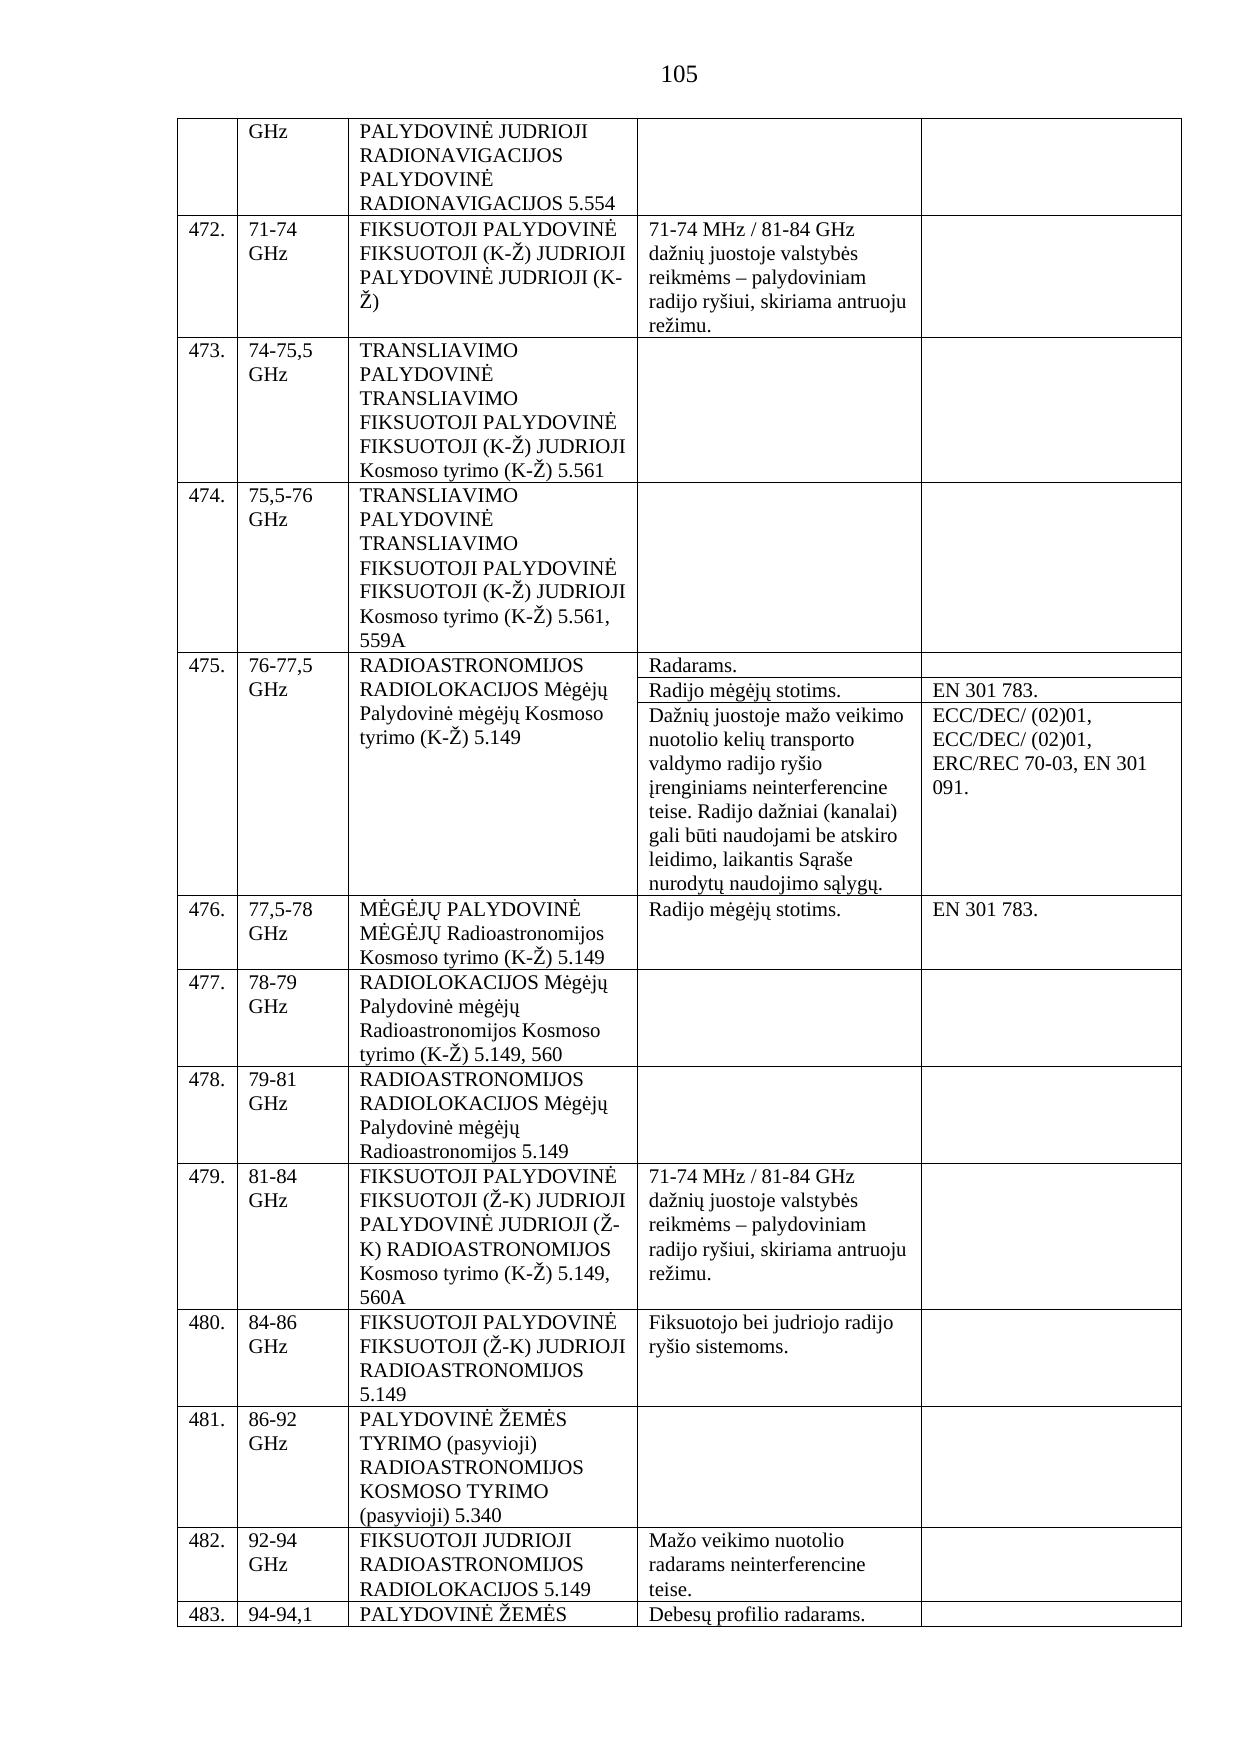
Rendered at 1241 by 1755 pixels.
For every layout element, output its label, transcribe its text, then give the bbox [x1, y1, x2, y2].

table_cell [638, 483, 921, 652]
table_cell RADIOASTRONOMIJOS RADIOLOKACIJOS Mėgėjų Palydovinė mėgėjų Kosmoso tyrimo (K-Ž) 5.149 [349, 653, 637, 895]
table_cell 92-94 GHz [238, 1528, 348, 1601]
table_cell PALYDOVINĖ ŽEMĖS [349, 1602, 637, 1626]
table_cell [638, 1407, 921, 1527]
table_cell 480. [178, 1310, 237, 1406]
table_cell Mažo veikimo nuotolio radarams neinterferencine teise. [638, 1528, 921, 1601]
table_cell [638, 970, 921, 1066]
table_cell [922, 1164, 1181, 1309]
table_cell 78-79 GHz [238, 970, 348, 1066]
table_cell [638, 119, 921, 215]
table_cell [922, 1067, 1181, 1163]
table_cell [638, 1067, 921, 1163]
table_cell 473. [178, 338, 237, 482]
table_cell [922, 1407, 1181, 1527]
table_cell 481. [178, 1407, 237, 1527]
table_cell [922, 216, 1181, 337]
table_cell 479. [178, 1164, 237, 1309]
table_cell 94-94,1 [238, 1602, 348, 1626]
table_cell 474. [178, 483, 237, 652]
table_cell GHz [238, 119, 348, 215]
table_cell PALYDOVINĖ JUDRIOJI RADIONAVIGACIJOS PALYDOVINĖ RADIONAVIGACIJOS 5.554 [349, 119, 637, 215]
table_cell [922, 970, 1181, 1066]
table_cell Radarams. [638, 653, 921, 677]
table_cell 478. [178, 1067, 237, 1163]
table_cell [922, 1310, 1181, 1406]
table_cell 483. [178, 1602, 237, 1626]
table_cell RADIOASTRONOMIJOS RADIOLOKACIJOS Mėgėjų Palydovinė mėgėjų Radioastronomijos 5.149 [349, 1067, 637, 1163]
table_cell TRANSLIAVIMO PALYDOVINĖ TRANSLIAVIMO FIKSUOTOJI PALYDOVINĖ FIKSUOTOJI (K-Ž) JUDRIOJI Kosmoso tyrimo (K-Ž) 5.561, 559A [349, 483, 637, 652]
table_cell [922, 338, 1181, 482]
table_cell [922, 1602, 1181, 1626]
table_cell 71-74 MHz / 81-84 GHz dažnių juostoje valstybės reikmėms – palydoviniam radijo ryšiui, skiriama antruoju režimu. [638, 1164, 921, 1309]
table_cell 472. [178, 216, 237, 337]
table_cell MĖGĖJŲ PALYDOVINĖ MĖGĖJŲ Radioastronomijos Kosmoso tyrimo (K-Ž) 5.149 [349, 896, 637, 969]
table_cell 74-75,5 GHz [238, 338, 348, 482]
table_cell 71-74 MHz / 81-84 GHz dažnių juostoje valstybės reikmėms – palydoviniam radijo ryšiui, skiriama antruoju režimu. [638, 216, 921, 337]
table_cell EN 301 783. [922, 678, 1181, 702]
table_cell 79-81 GHz [238, 1067, 348, 1163]
table_cell 477. [178, 970, 237, 1066]
table_cell PALYDOVINĖ ŽEMĖS TYRIMO (pasyvioji) RADIOASTRONOMIJOS KOSMOSO TYRIMO (pasyvioji) 5.340 [349, 1407, 637, 1527]
table_cell 86-92 GHz [238, 1407, 348, 1527]
table_cell Fiksuotojo bei judriojo radijo ryšio sistemoms. [638, 1310, 921, 1406]
table_cell RADIOLOKACIJOS Mėgėjų Palydovinė mėgėjų Radioastronomijos Kosmoso tyrimo (K-Ž) 5.149, 560 [349, 970, 637, 1066]
table_cell Radijo mėgėjų stotims. [638, 896, 921, 969]
table_cell [638, 338, 921, 482]
table_cell FIKSUOTOJI PALYDOVINĖ FIKSUOTOJI (Ž-K) JUDRIOJI RADIOASTRONOMIJOS 5.149 [349, 1310, 637, 1406]
table_cell [178, 119, 237, 215]
table_cell [922, 483, 1181, 652]
table_cell EN 301 783. [922, 896, 1181, 969]
table_cell [922, 1528, 1181, 1601]
table_cell 475. [178, 653, 237, 895]
table_cell 77,5-78 GHz [238, 896, 348, 969]
table_cell Debesų profilio radarams. [638, 1602, 921, 1626]
table_cell FIKSUOTOJI PALYDOVINĖ FIKSUOTOJI (K-Ž) JUDRIOJI PALYDOVINĖ JUDRIOJI (K-Ž) [349, 216, 637, 337]
table_cell ECC/DEC/ (02)01, ECC/DEC/ (02)01, ERC/REC 70-03, EN 301 091. [922, 703, 1181, 895]
table_cell 476. [178, 896, 237, 969]
table_cell FIKSUOTOJI PALYDOVINĖ FIKSUOTOJI (Ž-K) JUDRIOJI PALYDOVINĖ JUDRIOJI (Ž-K) RADIOASTRONOMIJOS Kosmoso tyrimo (K-Ž) 5.149, 560A [349, 1164, 637, 1309]
table_cell 482. [178, 1528, 237, 1601]
table_cell [922, 653, 1181, 677]
table_cell 81-84 GHz [238, 1164, 348, 1309]
table_cell [922, 119, 1181, 215]
table_cell 75,5-76 GHz [238, 483, 348, 652]
table_cell 71-74 GHz [238, 216, 348, 337]
table_cell TRANSLIAVIMO PALYDOVINĖ TRANSLIAVIMO FIKSUOTOJI PALYDOVINĖ FIKSUOTOJI (K-Ž) JUDRIOJI Kosmoso tyrimo (K-Ž) 5.561 [349, 338, 637, 482]
table_cell FIKSUOTOJI JUDRIOJI RADIOASTRONOMIJOS RADIOLOKACIJOS 5.149 [349, 1528, 637, 1601]
table_cell Radijo mėgėjų stotims. [638, 678, 921, 702]
table_cell Dažnių juostoje mažo veikimo nuotolio kelių transporto valdymo radijo ryšio įrenginiams neinterferencine teise. Radijo dažniai (kanalai) gali būti naudojami be atskiro leidimo, laikantis Sąraše nurodytų naudojimo sąlygų. [638, 703, 921, 895]
table_cell 84-86 GHz [238, 1310, 348, 1406]
table_cell 76-77,5 GHz [238, 653, 348, 895]
